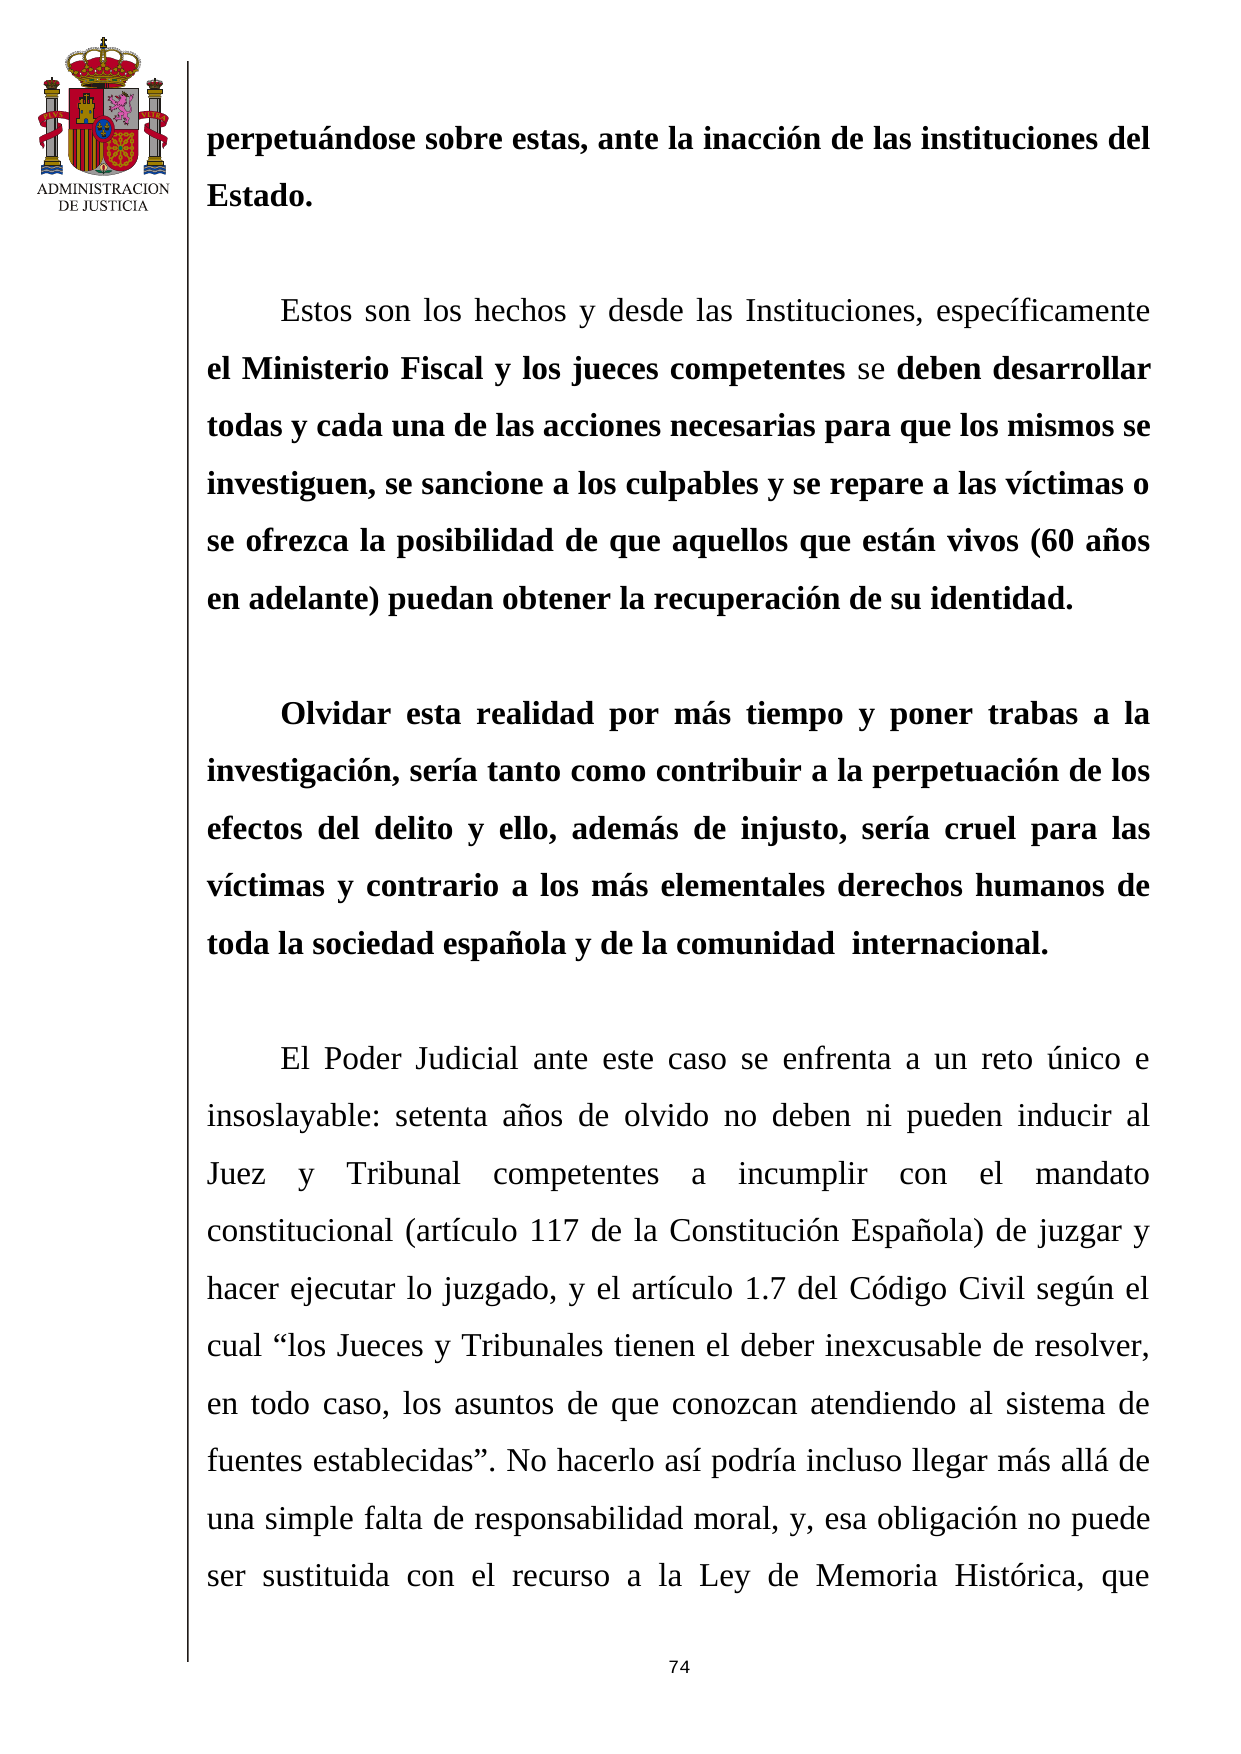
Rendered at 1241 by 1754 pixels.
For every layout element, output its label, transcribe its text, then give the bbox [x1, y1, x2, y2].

text perpetuándose sobre estas, ante la inacción de las instituciones del Estado. [207, 118, 1152, 214]
text El Poder Judicial ante este caso se enfrenta a un reto único e insoslayable: setenta años de olvido no deben ni pueden inducir al Juez y Tribunal competentes a incumplir con el mandato constitucional (artículo 117 de la Constitución Española) de juzgar y hacer ejecutar lo juzgado, y el artículo 1.7 del Código Civil según el cual “los Jueces y Tribunales tienen el deber inexcusable de resolver, en todo caso, los asuntos de que conozcan atendiendo al sistema de fuentes establecidas”. No hacerlo así podría incluso llegar más allá de una simple falta de responsabilidad moral, y, esa obligación no puede ser sustituida con el recurso a la Ley de Memoria Histórica, que [207, 1038, 1152, 1594]
text Olvidar esta realidad por más tiempo y poner trabas a la investigación, sería tanto como contribuir a la perpetuación de los efectos del delito y ello, además de injusto, sería cruel para las víctimas y contrario a los más elementales derechos humanos de toda la sociedad española y de la comunidad internacional. [207, 693, 1152, 961]
text Estos son los hechos y desde las Instituciones, específicamente el Ministerio Fiscal y los jueces competentes se deben desarrollar todas y cada una de las acciones necesarias para que los mismos se investiguen, se sancione a los culpables y se repare a las víctimas o se ofrezca la posibilidad de que aquellos que están vivos (60 años en adelante) puedan obtener la recuperación de su identidad. [207, 291, 1152, 616]
